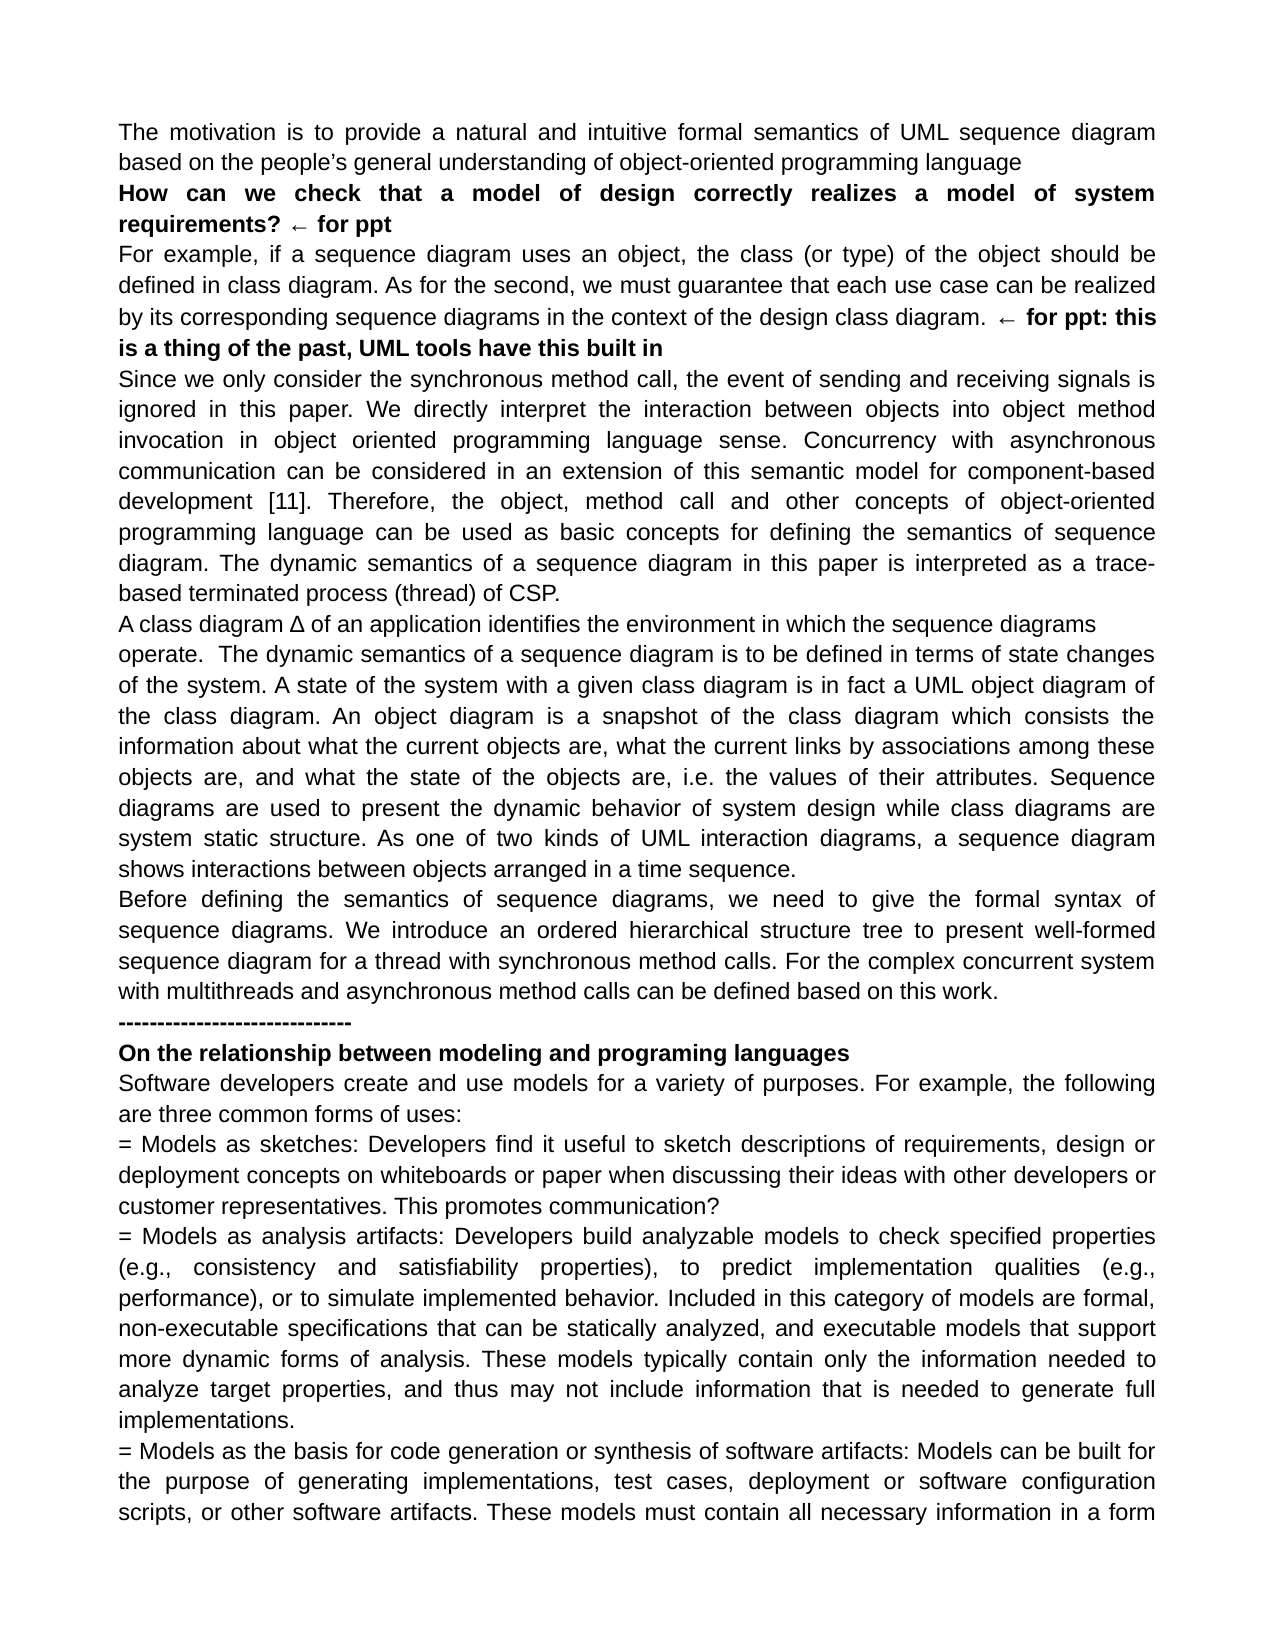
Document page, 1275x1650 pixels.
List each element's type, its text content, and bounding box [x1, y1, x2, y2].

text How can we check that a model of design correctly realizes a model of system requirements? ← for ppt [118, 179, 1157, 237]
text ------------------------------ [118, 1008, 1157, 1035]
text = Models as analysis artifacts: Developers build analyzable models to check specified properties (e.g., consistency and satisfiability properties), to predict implementation qualities (e.g., performance), or to simulate implemented behavior. Included in this category of models are formal, non-executable specifications that can be statically analyzed, and executable models that support more dynamic forms of analysis. These models typically contain only the information needed to analyze target properties, and thus may not include information that is needed to generate full implementations. [118, 1223, 1157, 1433]
text operate. The dynamic semantics of a sequence diagram is to be defined in terms of state changes of the system. A state of the system with a given class diagram is in fact a UML object diagram of the class diagram. An object diagram is a snapshot of the class diagram which consists the information about what the current objects are, what the current links by associations among these objects are, and what the state of the objects are, i.e. the values of their attributes. Sequence diagrams are used to present the dynamic behavior of system design while class diagrams are system static structure. As one of two kinds of UML interaction diagrams, a sequence diagram shows interactions between objects arranged in a time sequence. [118, 641, 1157, 882]
text Before defining the semantics of sequence diagrams, we need to give the formal syntax of sequence diagrams. We introduce an ordered hierarchical structure tree to present well-formed sequence diagram for a thread with synchronous method calls. For the complex concurrent system with multithreads and asynchronous method calls can be defined based on this work. [118, 886, 1157, 1004]
text For example, if a sequence diagram uses an object, the class (or type) of the object should be defined in class diagram. As for the second, we must guarantee that each use case can be realized by its corresponding sequence diagrams in the context of the design class diagram. ← for ppt: this is a thing of the past, UML tools have this built in [118, 241, 1157, 361]
text On the relationship between modeling and programing languages [118, 1039, 1157, 1066]
text = Models as sketches: Developers find it useful to sketch descriptions of requirements, design or deployment concepts on whiteboards or paper when discussing their ideas with other developers or customer representatives. This promotes communication? [118, 1131, 1157, 1219]
text A class diagram ∆ of an application identifies the environment in which the sequence diagrams [118, 610, 1157, 637]
text Software developers create and use models for a variety of purposes. For example, the following are three common forms of uses: [118, 1069, 1157, 1127]
text The motivation is to provide a natural and intuitive formal semantics of UML sequence diagram based on the people’s general understanding of object-oriented programming language [118, 118, 1157, 176]
text = Models as the basis for code generation or synthesis of software artifacts: Models can be built for the purpose of generating implementations, test cases, deployment or software configuration scripts, or other software artifacts. These models must contain all necessary information in a form [118, 1437, 1157, 1525]
text Since we only consider the synchronous method call, the event of sending and receiving signals is ignored in this paper. We directly interpret the interaction between objects into object method invocation in object oriented programming language sense. Concurrency with asynchronous communication can be considered in an extension of this semantic model for component-based development [11]. Therefore, the object, method call and other concepts of object-oriented programming language can be used as basic concepts for defining the semantics of sequence diagram. The dynamic semantics of a sequence diagram in this paper is interpreted as a trace-based terminated process (thread) of CSP. [118, 365, 1157, 606]
